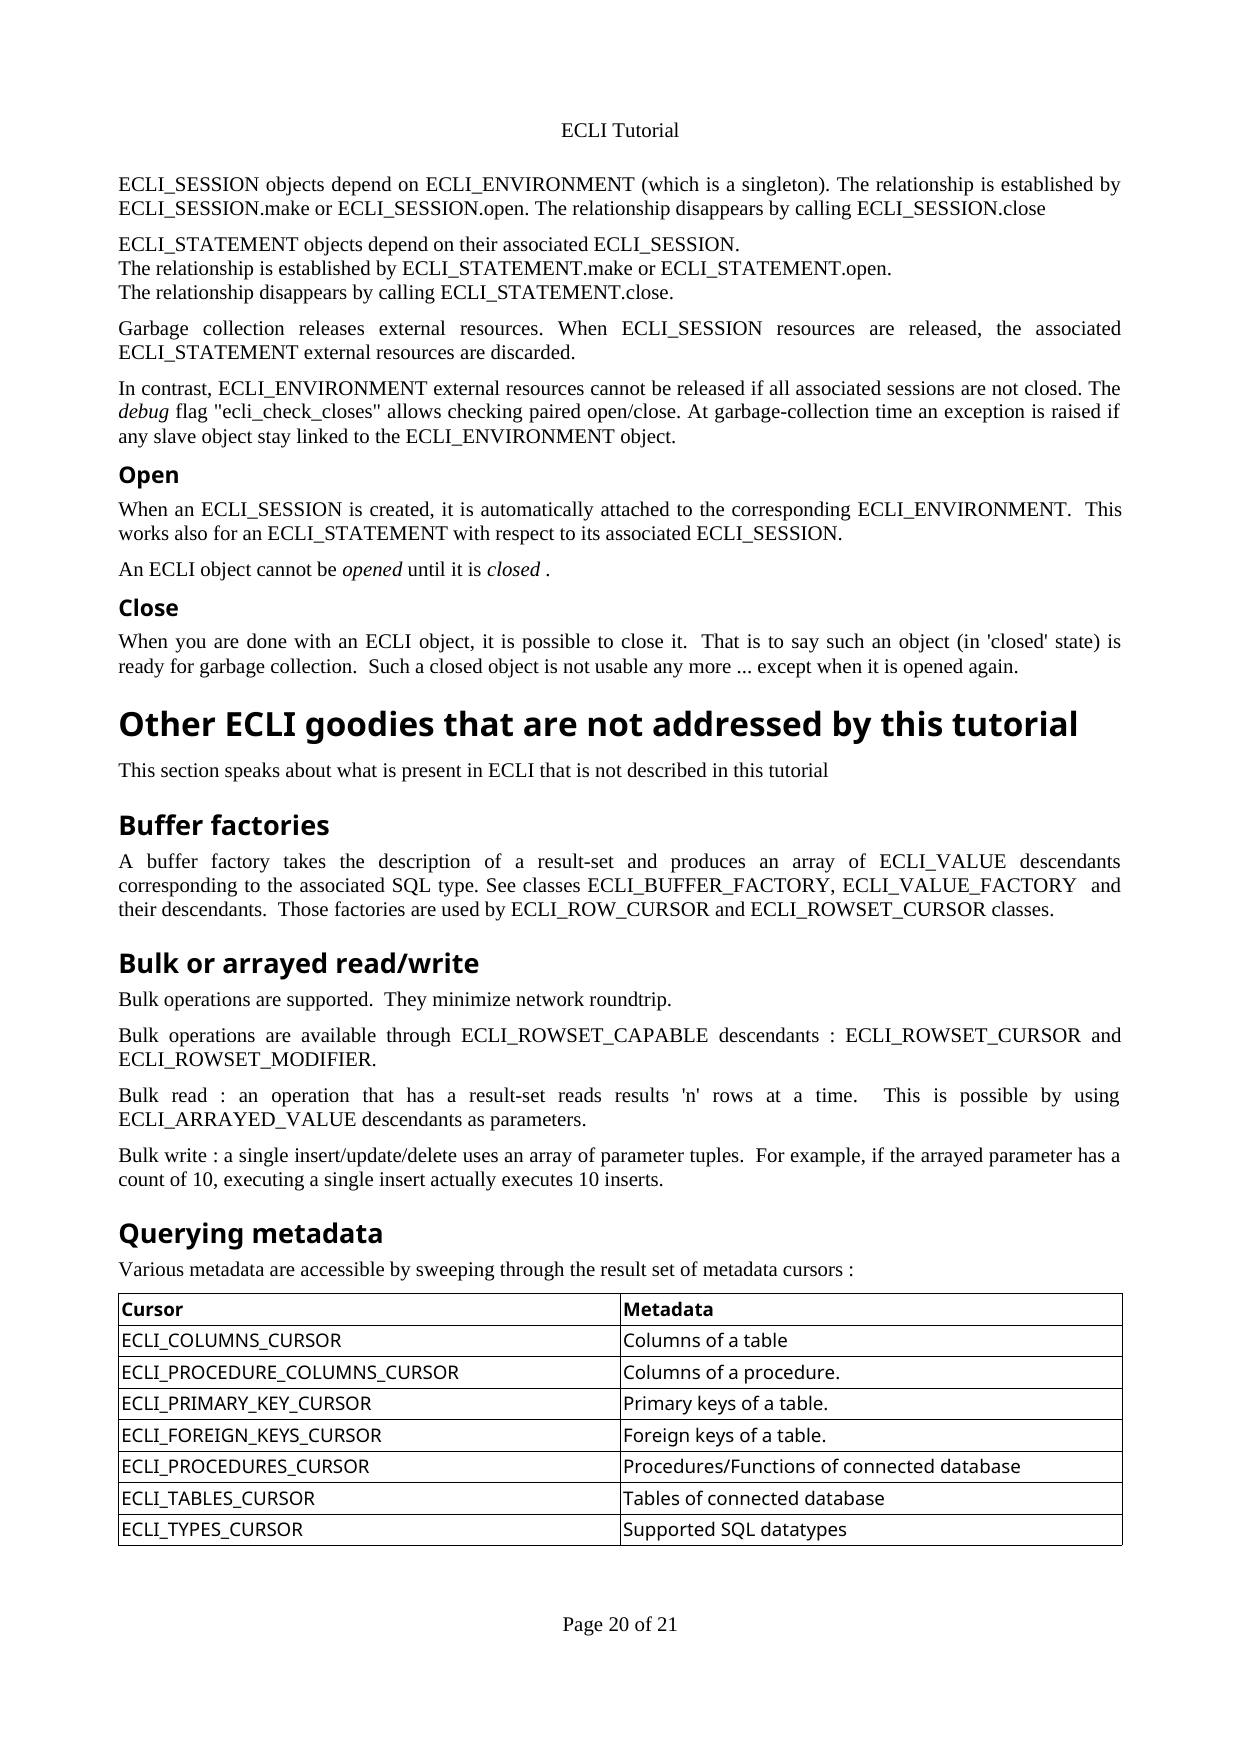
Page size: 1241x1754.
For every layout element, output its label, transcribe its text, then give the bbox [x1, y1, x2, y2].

text This section speaks about what is present in ECLI that is not described in this tutorial [118, 758, 1122, 782]
table_header Metadata [621, 1294, 1122, 1325]
table_cell Procedures/Functions of connected database [621, 1452, 1122, 1482]
table_cell ECLI_PROCEDURE_COLUMNS_CURSOR [119, 1357, 620, 1388]
text Bulk operations are available through ECLI_ROWSET_CAPABLE descendants : ECLI_ROWSET_CURSOR and ECLI_ROWSET_MODIFIER. [118, 1023, 1122, 1071]
table_cell Tables of connected database [621, 1483, 1122, 1513]
subtitle Bulk or arrayed read/write [118, 944, 1122, 981]
table_cell Supported SQL datatypes [621, 1515, 1122, 1545]
table_cell Primary keys of a table. [621, 1389, 1122, 1419]
subtitle Other ECLI goodies that are not addressed by this tutorial [118, 701, 1122, 747]
subtitle Close [118, 592, 1122, 623]
text When an ECLI_SESSION is created, it is automatically attached to the corresponding ECLI_ENVIRONMENT. This works also for an ECLI_STATEMENT with respect to its associated ECLI_SESSION. [118, 497, 1122, 545]
text In contrast, ECLI_ENVIRONMENT external resources cannot be released if all associated sessions are not closed. The debug flag "ecli_check_closes" allows checking paired open/close. At garbage-collection time an exception is raised if any slave object stay linked to the ECLI_ENVIRONMENT object. [118, 375, 1122, 448]
text An ECLI object cannot be opened until it is closed . [118, 556, 1122, 581]
table_cell ECLI_TYPES_CURSOR [119, 1515, 620, 1545]
table_header Cursor [119, 1294, 620, 1325]
text Bulk operations are supported. They minimize network roundtrip. [118, 987, 1122, 1011]
text Bulk write : a single insert/update/delete uses an array of parameter tuples. For example, if the arrayed parameter has a count of 10, executing a single insert actually executes 10 inserts. [118, 1143, 1122, 1191]
subtitle Buffer factories [118, 806, 1122, 843]
subtitle Querying metadata [118, 1214, 1122, 1251]
text ECLI_SESSION objects depend on ECLI_ENVIRONMENT (which is a singleton). The relationship is established by ECLI_SESSION.make or ECLI_SESSION.open. The relationship disappears by calling ECLI_SESSION.close [118, 172, 1122, 220]
text Bulk read : an operation that has a result-set reads results 'n' rows at a time. This is possible by using ECLI_ARRAYED_VALUE descendants as parameters. [118, 1083, 1122, 1131]
table_cell ECLI_TABLES_CURSOR [119, 1483, 620, 1513]
text A buffer factory takes the description of a result-set and produces an array of ECLI_VALUE descendants corresponding to the associated SQL type. See classes ECLI_BUFFER_FACTORY, ECLI_VALUE_FACTORY and their descendants. Those factories are used by ECLI_ROW_CURSOR and ECLI_ROWSET_CURSOR classes. [118, 849, 1122, 921]
table_cell Columns of a procedure. [621, 1357, 1122, 1388]
text Garbage collection releases external resources. When ECLI_SESSION resources are released, the associated ECLI_STATEMENT external resources are discarded. [118, 316, 1122, 364]
table_cell ECLI_FOREIGN_KEYS_CURSOR [119, 1420, 620, 1451]
subtitle Open [118, 459, 1122, 491]
table_cell ECLI_PROCEDURES_CURSOR [119, 1452, 620, 1482]
text When you are done with an ECLI object, it is possible to close it. That is to say such an object (in 'closed' state) is ready for garbage collection. Such a closed object is not usable any more ... except when it is opened again. [118, 629, 1122, 678]
text ECLI_STATEMENT objects depend on their associated ECLI_SESSION. The relationship is established by ECLI_STATEMENT.make or ECLI_STATEMENT.open. The relationship disappears by calling ECLI_STATEMENT.close. [118, 232, 1122, 304]
text Various metadata are accessible by sweeping through the result set of metadata cursors : [118, 1257, 1122, 1281]
table_cell ECLI_PRIMARY_KEY_CURSOR [119, 1389, 620, 1419]
table_cell Columns of a table [621, 1326, 1122, 1356]
table_cell Foreign keys of a table. [621, 1420, 1122, 1451]
table_cell ECLI_COLUMNS_CURSOR [119, 1326, 620, 1356]
